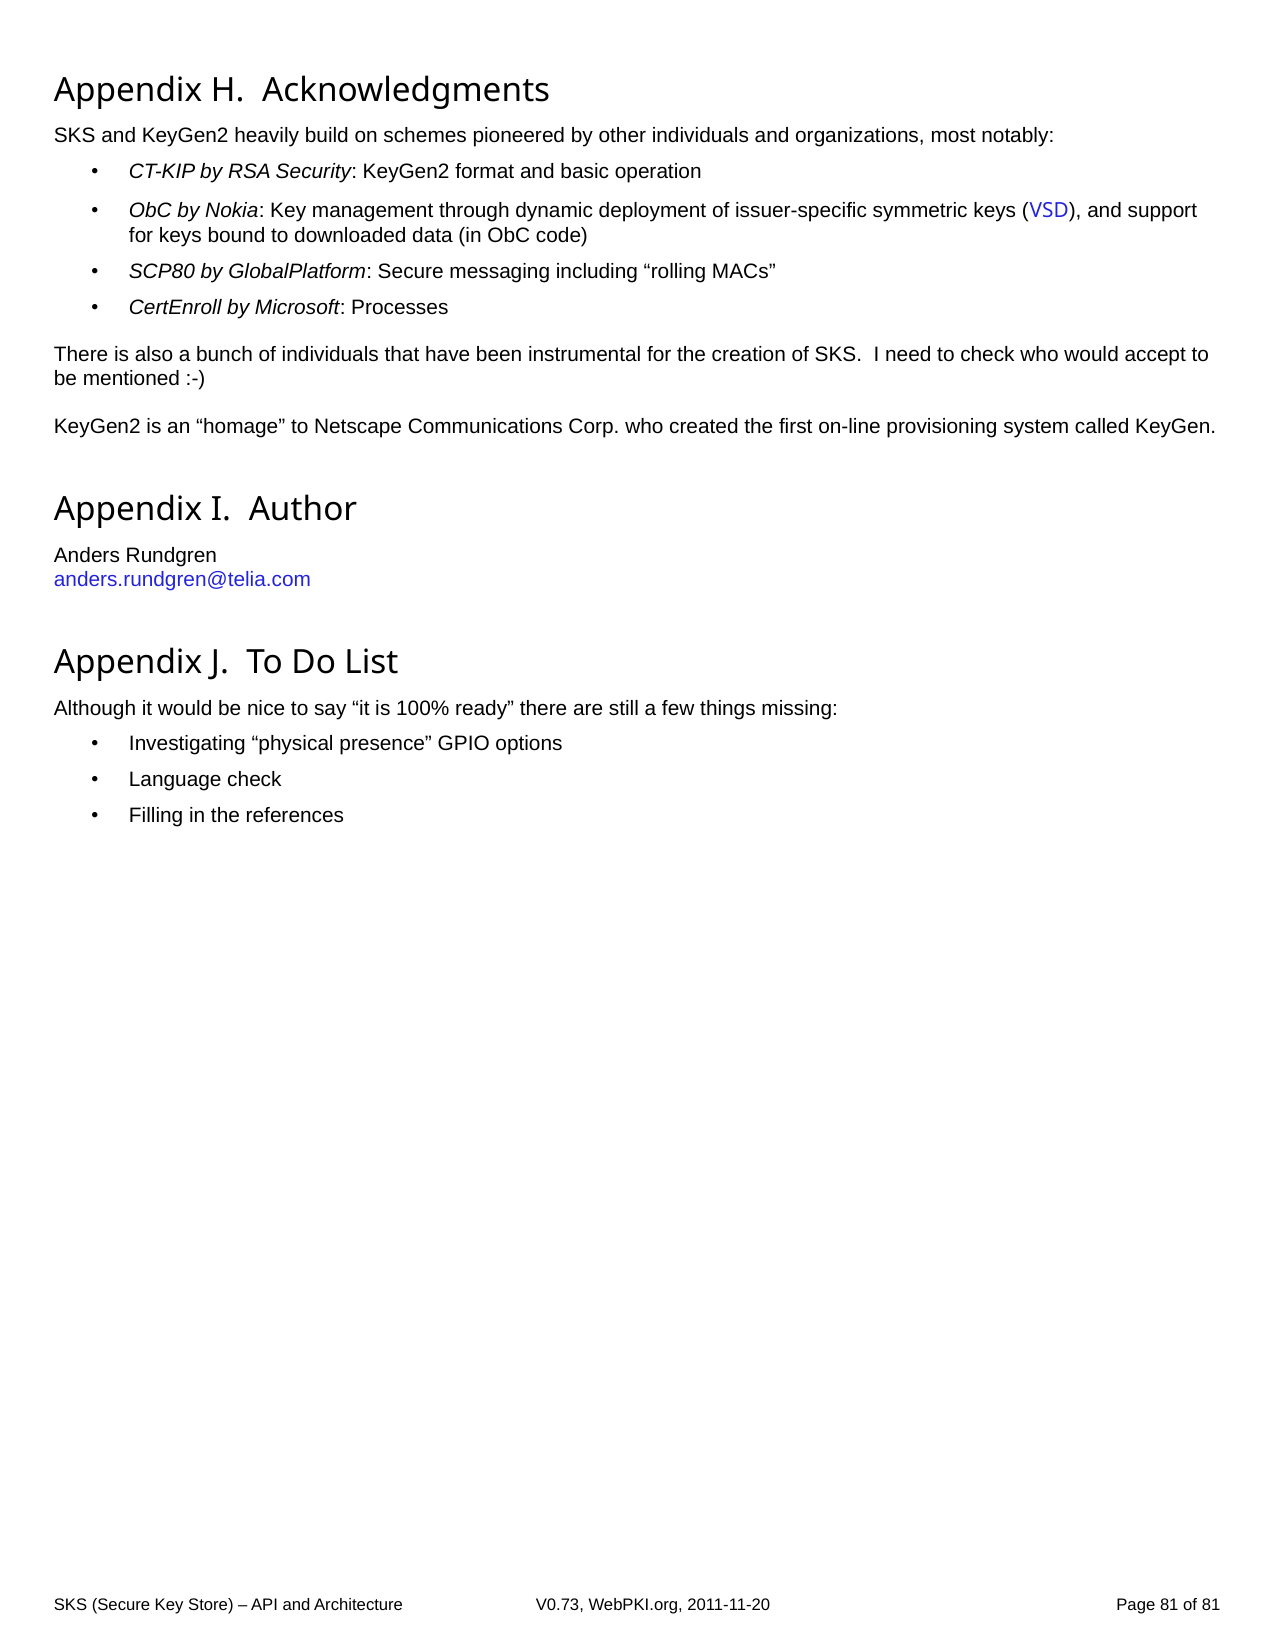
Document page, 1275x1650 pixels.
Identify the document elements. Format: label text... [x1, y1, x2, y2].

text KeyGen2 is an “homage” to Netscape Communications Corp. who created the first on-line provisioning system called KeyGen. [54, 414, 1221, 438]
subtitle To Do List [54, 638, 1221, 683]
subtitle Author [54, 485, 1221, 531]
list Filling in the references [91, 803, 1221, 827]
text There is also a bunch of individuals that have been instrumental for the creation of SKS. I need to check who would accept to be mentioned :-) [54, 342, 1221, 390]
text Although it would be nice to say “it is 100% ready” there are still a few things missing: [54, 695, 1221, 719]
list CT-KIP by RSA Security: KeyGen2 format and basic operation [91, 159, 1221, 183]
list Language check [91, 767, 1221, 791]
text SKS and KeyGen2 heavily build on schemes pioneered by other individuals and organizations, most notably: [54, 123, 1221, 147]
text Anders Rundgren anders.rundgren@telia.com [54, 543, 1221, 591]
subtitle Acknowledgments [54, 66, 1221, 111]
list SCP80 by GlobalPlatform: Secure messaging including “rolling MACs” [91, 259, 1221, 283]
list CertEnroll by Microsoft: Processes [91, 295, 1221, 319]
list ObC by Nokia: Key management through dynamic deployment of issuer-specific symmetric keys (VSD), and support for keys bound to downloaded data (in ObC code) [91, 195, 1221, 247]
list Investigating “physical presence” GPIO options [91, 731, 1221, 755]
